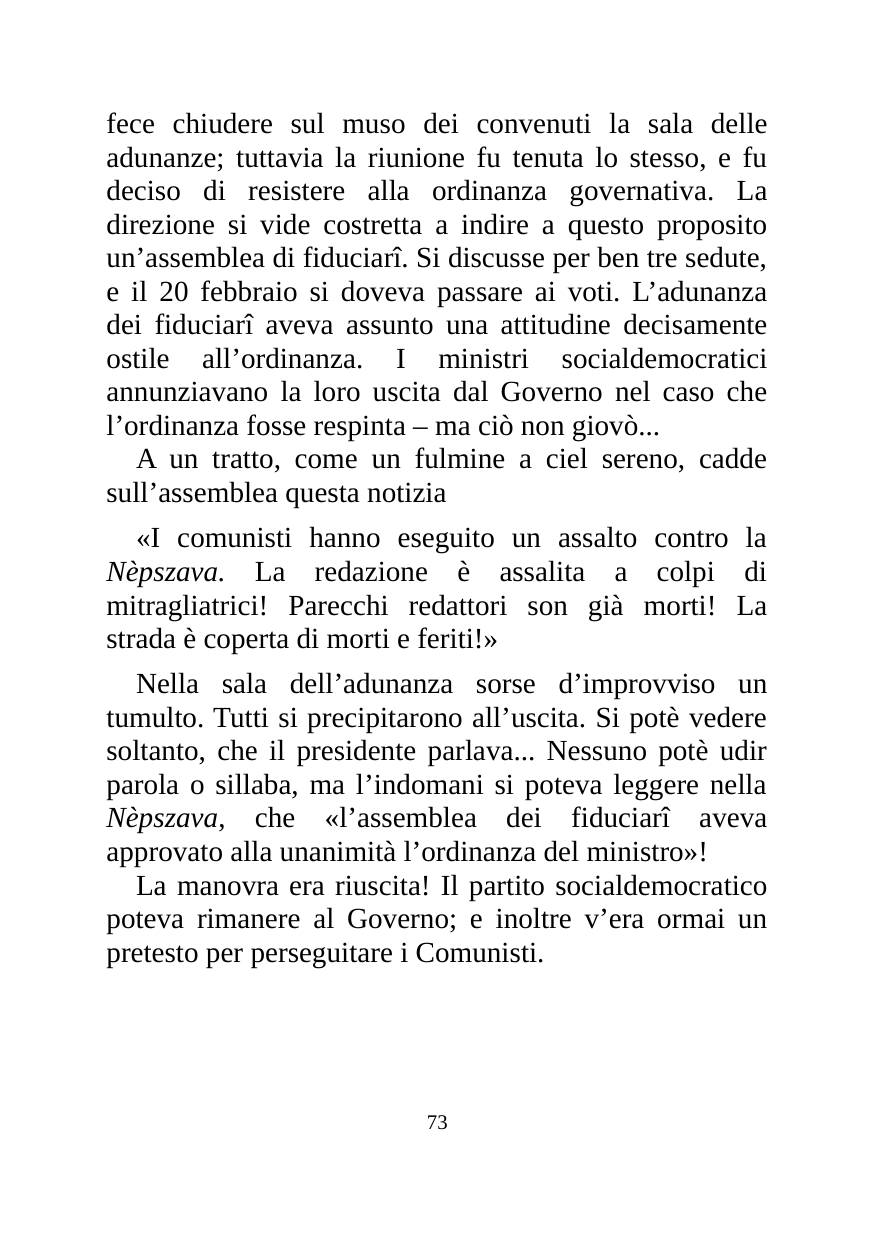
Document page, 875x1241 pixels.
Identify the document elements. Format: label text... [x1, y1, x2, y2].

text Nella sala dell’adunanza sorse d’improvviso un tumulto. Tutti si precipitarono all’uscita. Si potè vedere soltanto, che il presidente parlava... Nessuno potè udir parola o sillaba, ma l’indomani si poteva leggere nella Nèpszava, che «l’assemblea dei fiduciarî aveva approvato alla unanimità l’ordinanza del ministro»! [106, 666, 768, 868]
text La manovra era riuscita! Il partito socialdemocratico poteva rimanere al Governo; e inoltre v’era ormai un pretesto per perseguitare i Comunisti. [106, 868, 768, 968]
text A un tratto, come un fulmine a ciel sereno, cadde sull’assemblea questa notizia [106, 442, 768, 509]
text fece chiudere sul muso dei convenuti la sala delle adunanze; tuttavia la riunione fu tenuta lo stesso, e fu deciso di resistere alla ordinanza governativa. La direzione si vide costretta a indire a questo proposito un’assemblea di fiduciarî. Si discusse per ben tre sedute, e il 20 febbraio si doveva passare ai voti. L’adunanza dei fiduciarî aveva assunto una attitudine decisamente ostile all’ordinanza. I ministri socialdemocratici annunziavano la loro uscita dal Governo nel caso che l’ordinanza fosse respinta – ma ciò non giovò... [106, 106, 768, 442]
text «I comunisti hanno eseguito un assalto contro la Nèpszava. La redazione è assalita a colpi di mitragliatrici! Parecchi redattori son già morti! La strada è coperta di morti e feriti!» [106, 521, 768, 655]
